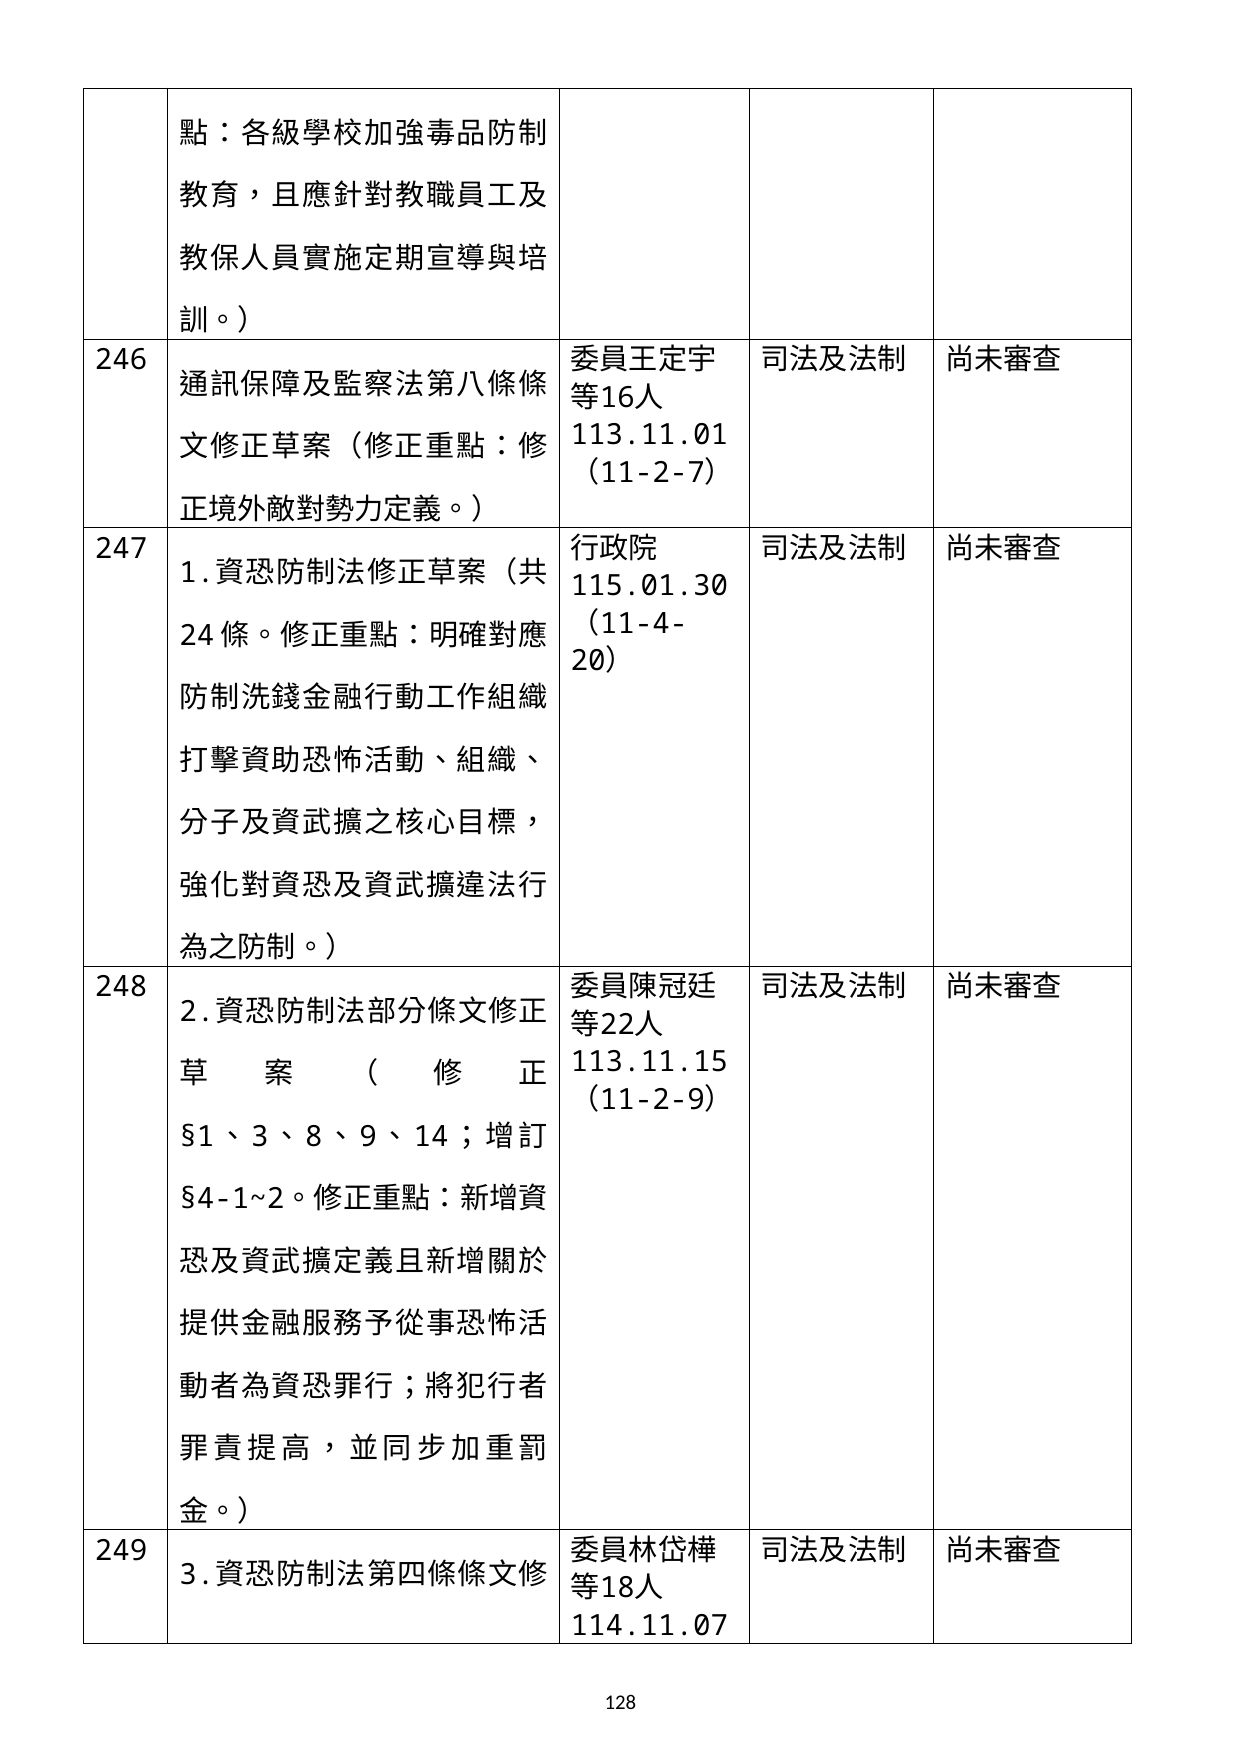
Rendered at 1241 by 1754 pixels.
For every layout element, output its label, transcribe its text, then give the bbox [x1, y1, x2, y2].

table_cell [750, 89, 933, 339]
table_cell 委員王定宇 等16人 113.11.01 （11-2-7） [560, 340, 749, 527]
table_cell 3.資恐防制法第四條條文修 [168, 1530, 559, 1643]
table_cell 行政院 115.01.30 （11-4-20） [560, 528, 749, 966]
table_cell 尚未審查 [934, 967, 1131, 1529]
table_cell 247 [84, 528, 167, 966]
table_cell [934, 89, 1131, 339]
table_cell 248 [84, 967, 167, 1529]
table_cell 尚未審查 [934, 340, 1131, 527]
table_cell 尚未審查 [934, 528, 1131, 966]
table_cell 司法及法制 [750, 967, 933, 1529]
table_cell 點：各級學校加強毒品防制教育，且應針對教職員工及教保人員實施定期宣導與培訓。） [168, 89, 559, 339]
table_cell 249 [84, 1530, 167, 1643]
table_cell 委員陳冠廷 等22人 113.11.15 （11-2-9） [560, 967, 749, 1529]
table_cell 司法及法制 [750, 1530, 933, 1643]
table_cell 通訊保障及監察法第八條條文修正草案（修正重點：修正境外敵對勢力定義。） [168, 340, 559, 527]
table_cell [84, 89, 167, 339]
table_cell 2.資恐防制法部分條文修正草案（修正§1、3、8、9、14；增訂§4-1~2。修正重點：新增資恐及資武擴定義且新增關於提供金融服務予從事恐怖活動者為資恐罪行；將犯行者罪責提高，並同步加重罰金。） [168, 967, 559, 1529]
table_cell 司法及法制 [750, 528, 933, 966]
table_cell [560, 89, 749, 339]
table_cell 尚未審查 [934, 1530, 1131, 1643]
table_cell 司法及法制 [750, 340, 933, 527]
table_cell 1.資恐防制法修正草案（共24條。修正重點：明確對應防制洗錢金融行動工作組織打擊資助恐怖活動、組織、分子及資武擴之核心目標，強化對資恐及資武擴違法行為之防制。） [168, 528, 559, 966]
table_cell 246 [84, 340, 167, 527]
table_cell 委員林岱樺 等18人 114.11.07 [560, 1530, 749, 1643]
